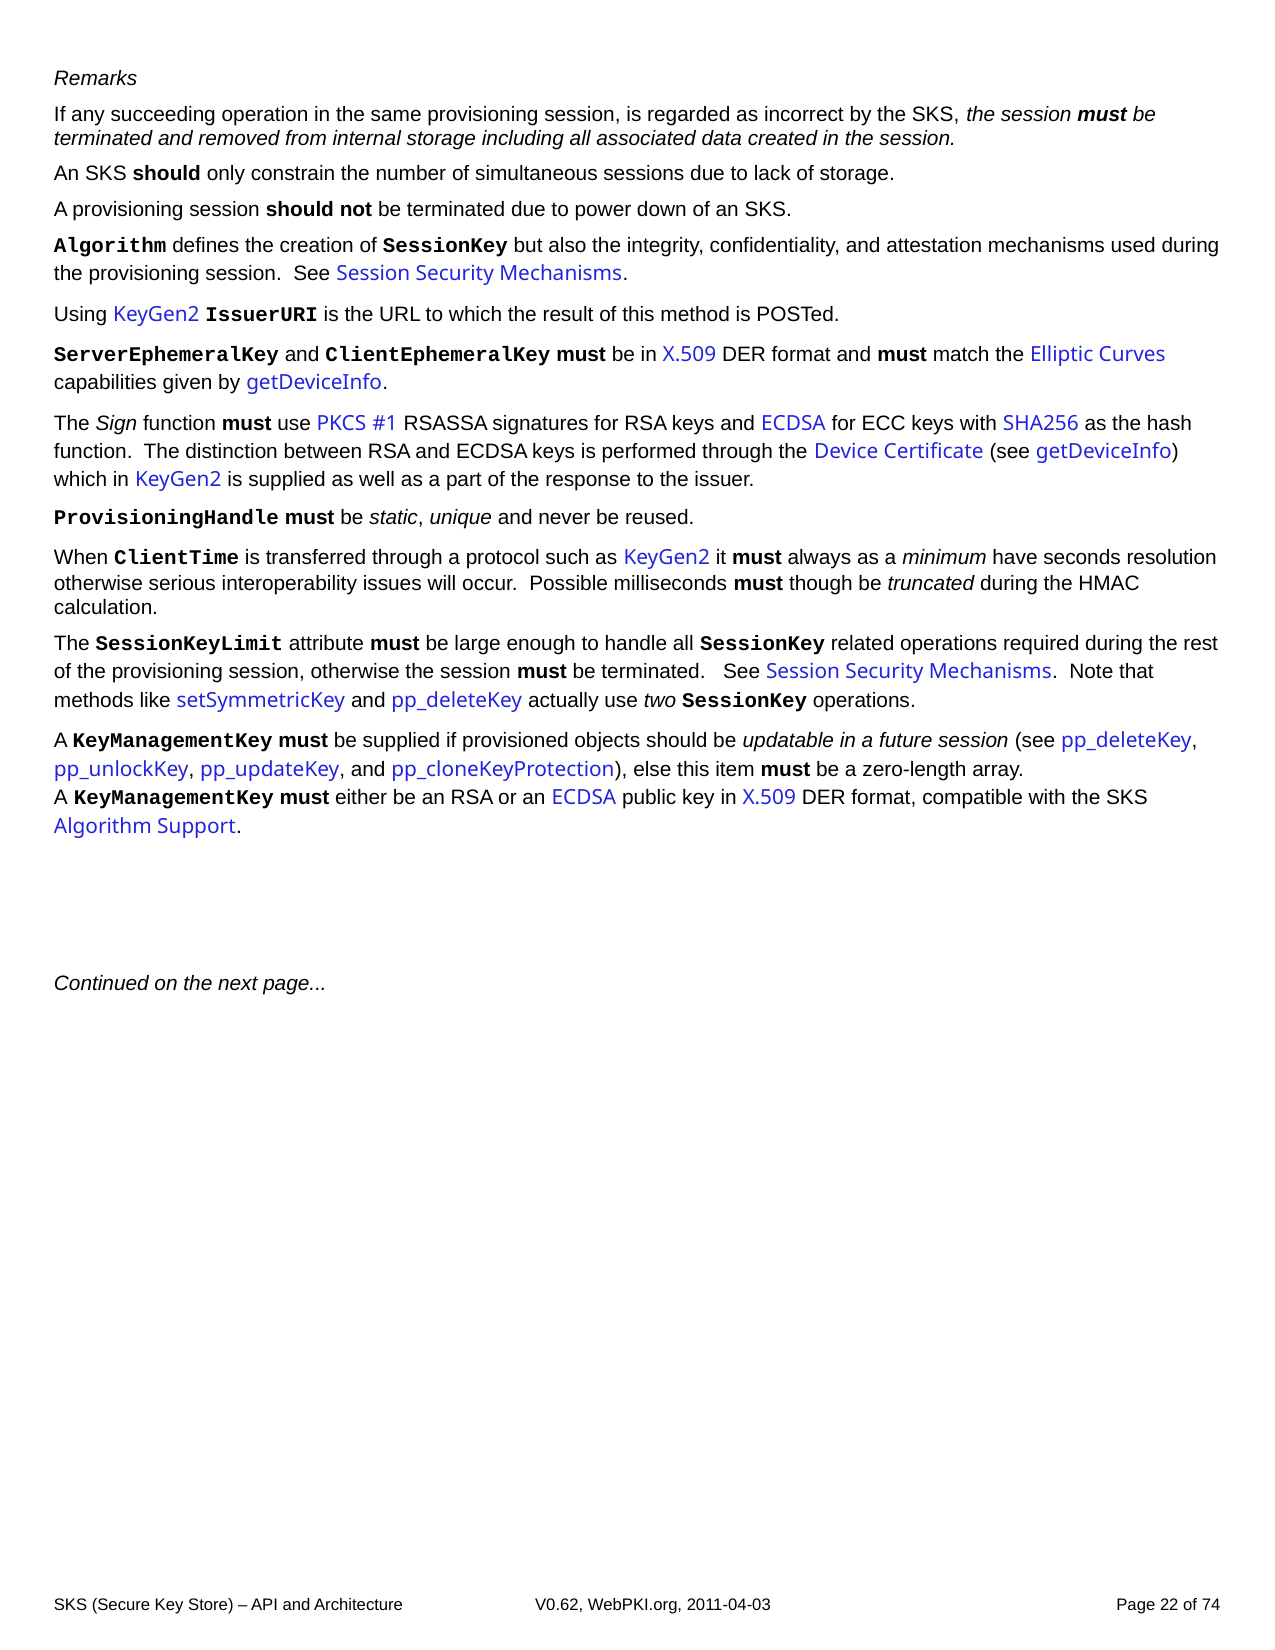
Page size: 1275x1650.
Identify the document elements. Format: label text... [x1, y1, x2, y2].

text When ClientTime is transferred through a protocol such as KeyGen2 it must always as a minimum have seconds resolution otherwise serious interoperability issues will occur. Possible milliseconds must though be truncated during the HMAC calculation. [54, 542, 1221, 619]
text The SessionKeyLimit attribute must be large enough to handle all SessionKey related operations required during the rest of the provisioning session, otherwise the session must be terminated. See Session Security Mechanisms. Note that methods like setSymmetricKey and pp_deleteKey actually use two SessionKey operations. [54, 631, 1221, 713]
text ProvisioningHandle must be static, unique and never be reused. [54, 505, 1221, 531]
text ServerEphemeralKey and ClientEphemeralKey must be in X.509 DER format and must match the Elliptic Curves capabilities given by getDeviceInfo. [54, 339, 1221, 396]
text Using KeyGen2 IssuerURI is the URL to which the result of this method is POSTed. [54, 299, 1221, 327]
text If any succeeding operation in the same provisioning session, is regarded as incorrect by the SKS, the session must be terminated and removed from internal storage including all associated data created in the session. [54, 101, 1221, 149]
text Remarks [54, 66, 1221, 90]
text Algorithm defines the creation of SessionKey but also the integrity, confidentiality, and attestation mechanisms used during the provisioning session. See Session Security Mechanisms. [54, 233, 1221, 287]
text A provisioning session should not be terminated due to power down of an SKS. [54, 197, 1221, 221]
text Continued on the next page... [54, 971, 1221, 995]
text An SKS should only constrain the number of simultaneous sessions due to lack of storage. [54, 161, 1221, 185]
text A KeyManagementKey must be supplied if provisioned objects should be updatable in a future session (see pp_deleteKey, pp_unlockKey, pp_updateKey, and pp_cloneKeyProtection), else this item must be a zero-length array. A KeyManagementKey must either be an RSA or an ECDSA public key in X.509 DER format, compatible with the SKS Algorithm Support. [54, 725, 1221, 839]
text The Sign function must use PKCS #1 RSASSA signatures for RSA keys and ECDSA for ECC keys with SHA256 as the hash function. The distinction between RSA and ECDSA keys is performed through the Device Certificate (see getDeviceInfo) which in KeyGen2 is supplied as well as a part of the response to the issuer. [54, 408, 1221, 493]
